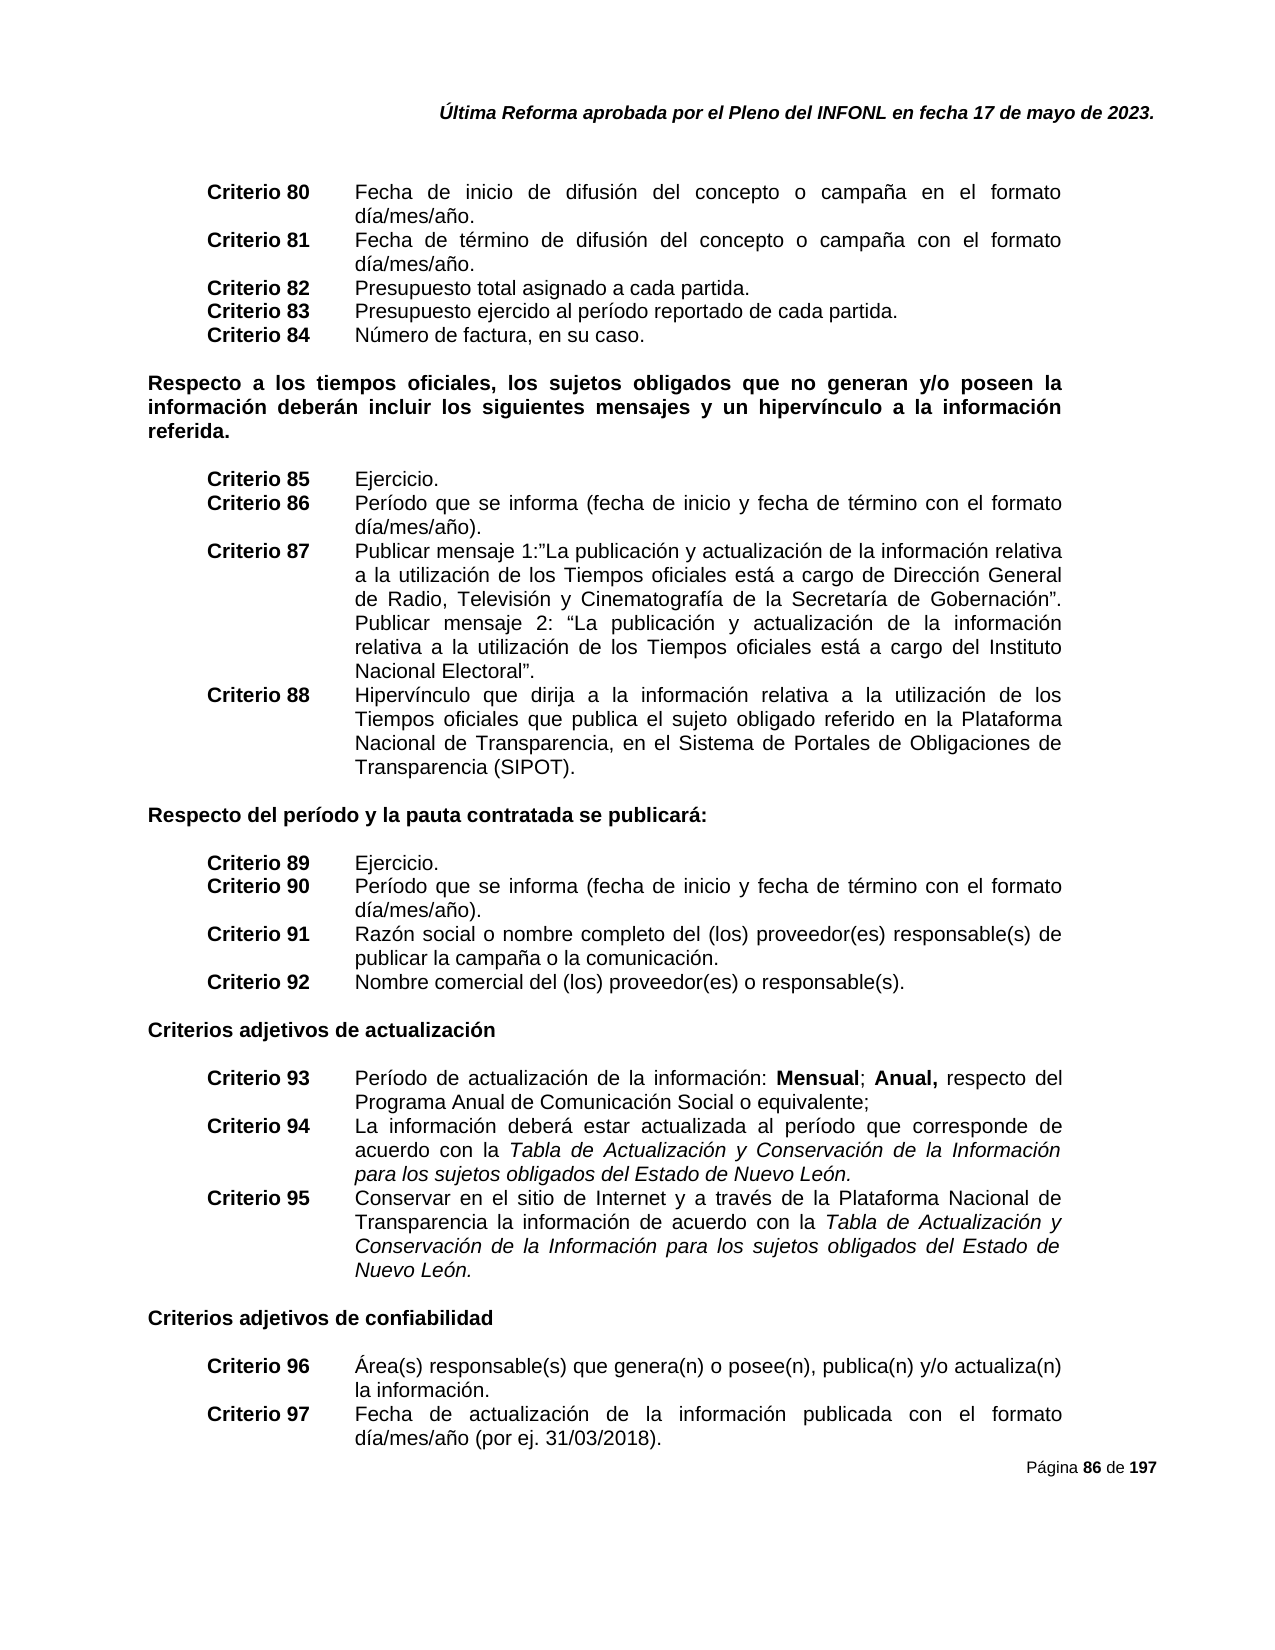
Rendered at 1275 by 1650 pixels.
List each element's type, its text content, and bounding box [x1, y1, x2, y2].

text Criterio 90 Período que se informa (fecha de inicio y fecha de término con el formato día/mes/año). [207, 874, 1063, 922]
text Criterio 81 Fecha de término de difusión del concepto o campaña con el formato día/mes/año. [207, 227, 1063, 275]
text Criterios adjetivos de confiabilidad [148, 1306, 1068, 1329]
text Criterio 97 Fecha de actualización de la información publicada con el formato día/mes/año (por ej. 31/03/2018). [207, 1401, 1063, 1449]
text Criterio 89 Ejercicio. [207, 850, 1063, 874]
text Criterio 86 Período que se informa (fecha de inicio y fecha de término con el formato día/mes/año). [207, 491, 1063, 539]
text Criterio 85 Ejercicio. [207, 467, 1063, 491]
text Criterio 93 Período de actualización de la información: Mensual; Anual, respecto del Programa Anual de Comunicación Social o equivalente; [207, 1066, 1063, 1114]
text Criterio 92 Nombre comercial del (los) proveedor(es) o responsable(s). [207, 970, 1063, 994]
text Criterio 95 Conservar en el sitio de Internet y a través de la Plataforma Nacional de Transparencia la información de acuerdo con la Tabla de Actualización y Conservación de la Información para los sujetos obligados del Estado de Nuevo León. [207, 1186, 1063, 1282]
text Criterio 80 Fecha de inicio de difusión del concepto o campaña en el formato día/mes/año. [207, 179, 1063, 227]
text Criterio 82 Presupuesto total asignado a cada partida. [207, 275, 1063, 299]
text Criterio 83 Presupuesto ejercido al período reportado de cada partida. [207, 299, 1063, 323]
text Criterio 91 Razón social o nombre completo del (los) proveedor(es) responsable(s) de publicar la campaña o la comunicación. [207, 922, 1063, 970]
text Criterio 84 Número de factura, en su caso. [207, 323, 1063, 347]
text Criterios adjetivos de actualización [148, 1018, 1153, 1042]
text Criterio 87 Publicar mensaje 1:”La publicación y actualización de la información relativa a la utilización de los Tiempos oficiales está a cargo de Dirección General de Radio, Televisión y Cinematografía de la Secretaría de Gobernación”. Publicar mensaje 2: “La publicación y actualización de la información relativa a la utilización de los Tiempos oficiales está a cargo del Instituto Nacional Electoral”. [207, 539, 1063, 683]
text Respecto a los tiempos oficiales, los sujetos obligados que no generan y/o poseen la información deberán incluir los siguientes mensajes y un hipervínculo a la información referida. [148, 371, 1063, 443]
text Criterio 94 La información deberá estar actualizada al período que corresponde de acuerdo con la Tabla de Actualización y Conservación de la Información para los sujetos obligados del Estado de Nuevo León. [207, 1114, 1063, 1186]
text Criterio 88 Hipervínculo que dirija a la información relativa a la utilización de los Tiempos oficiales que publica el sujeto obligado referido en la Plataforma Nacional de Transparencia, en el Sistema de Portales de Obligaciones de Transparencia (SIPOT). [207, 683, 1063, 778]
text Criterio 96 Área(s) responsable(s) que genera(n) o posee(n), publica(n) y/o actualiza(n) la información. [207, 1353, 1063, 1401]
text Respecto del período y la pauta contratada se publicará: [148, 802, 1063, 826]
